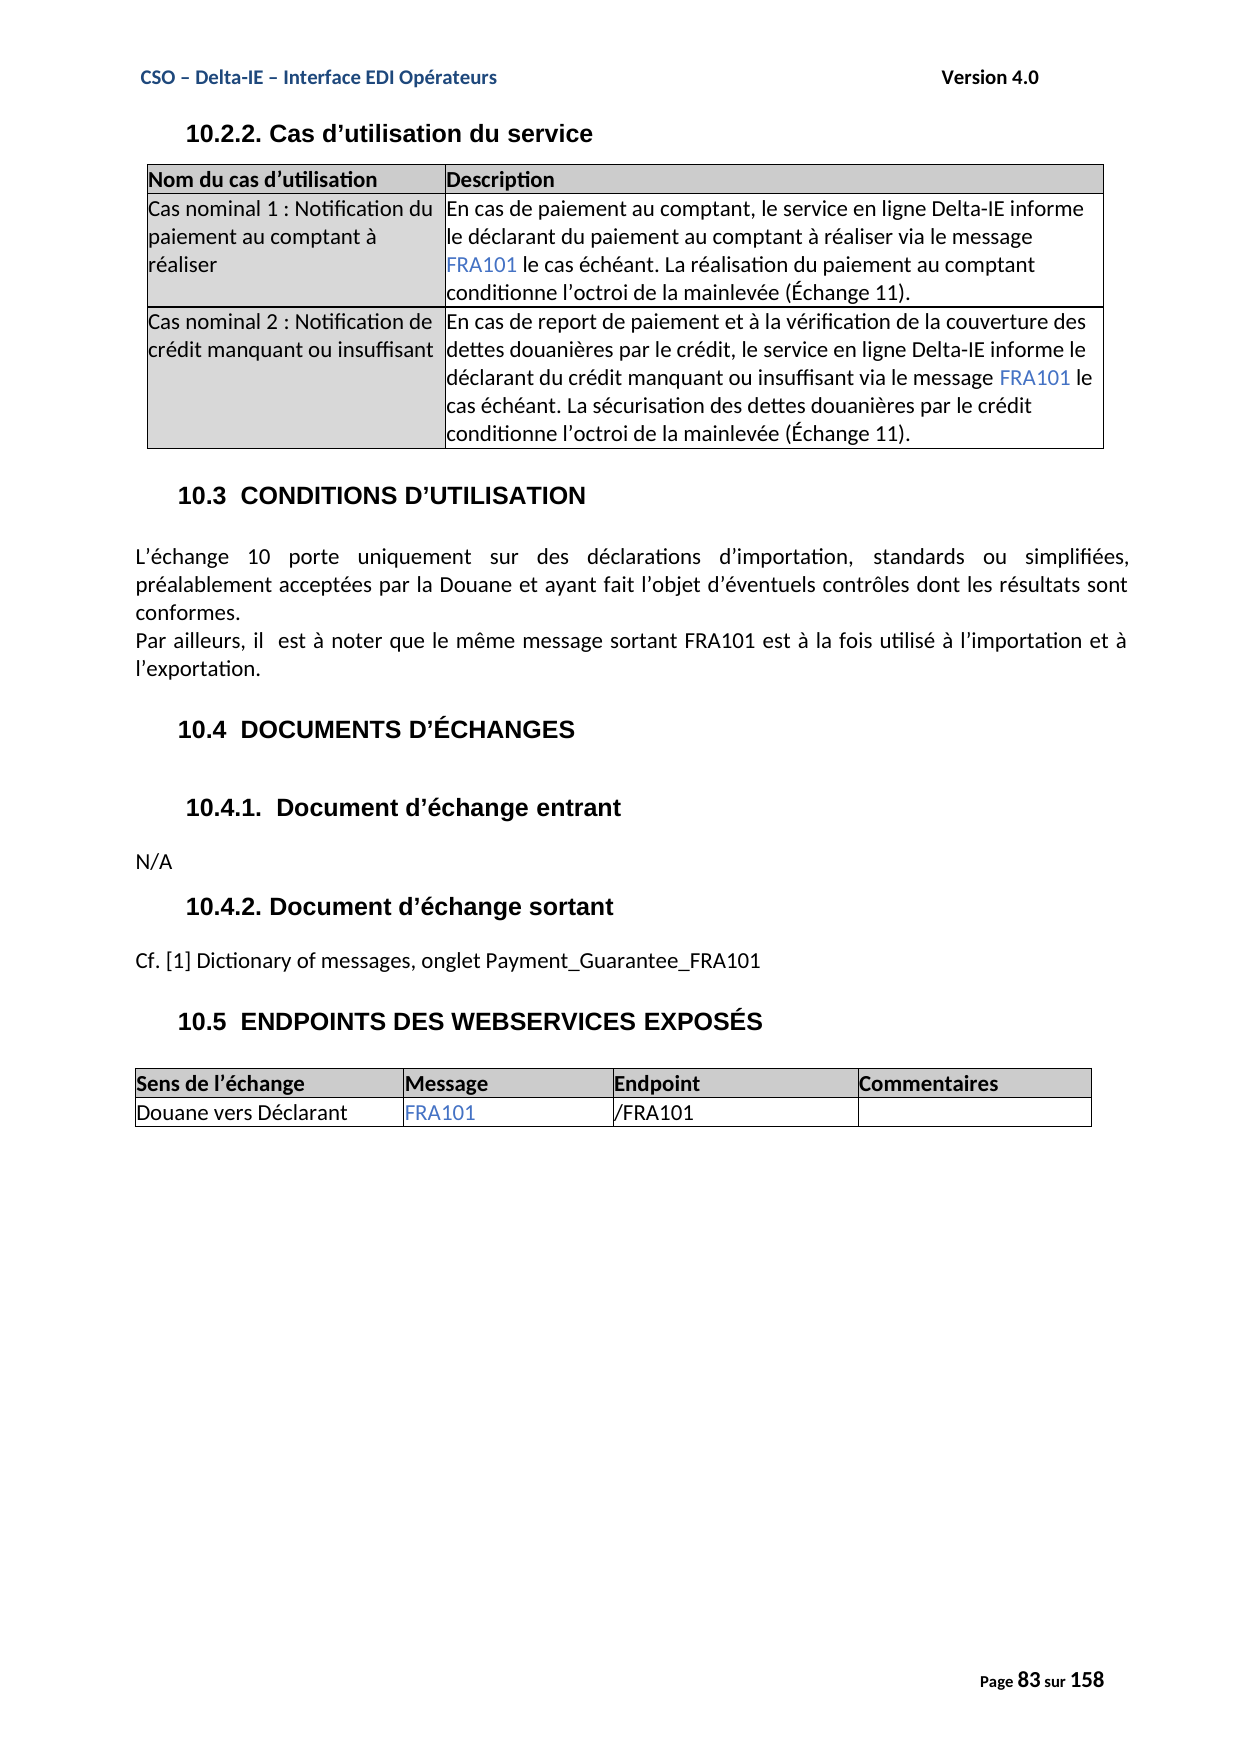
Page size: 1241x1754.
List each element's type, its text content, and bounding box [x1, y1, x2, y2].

subtitle Document d’échange entrant [186, 792, 1130, 821]
table_header Description [446, 165, 1103, 193]
subtitle ENDPOINTS DES WEBSERVICES EXPOSÉS [171, 1007, 1130, 1035]
text N/A [135, 847, 1130, 875]
subtitle Document d’échange sortant [186, 891, 1130, 920]
text Par ailleurs, il est à noter que le même message sortant FRA101 est à la fois utilisé à l’importation et à l’exportation. [135, 626, 1130, 682]
table_cell Douane vers Déclarant [136, 1098, 403, 1126]
table_header Nom du cas d’utilisation [148, 165, 445, 193]
text L’échange 10 porte uniquement sur des déclarations d’importation, standards ou simplifiées, préalablement acceptées par la Douane et ayant fait l’objet d’éventuels contrôles dont les résultats sont conformes. [135, 542, 1130, 626]
table_cell Cas nominal 1 : Notification du paiement au comptant à réaliser [148, 194, 445, 306]
table_cell En cas de paiement au comptant, le service en ligne Delta-IE informe le déclarant du paiement au comptant à réaliser via le message FRA101 le cas échéant. La réalisation du paiement au comptant conditionne l’octroi de la mainlevée (Échange 11). [446, 194, 1103, 306]
subtitle DOCUMENTS D’ÉCHANGES [171, 715, 1130, 744]
table_header Endpoint [614, 1069, 858, 1097]
subtitle Cas d’utilisation du service [186, 119, 1130, 148]
table_cell FRA101 [404, 1098, 613, 1126]
table_header Sens de l’échange [136, 1069, 403, 1097]
table_cell Cas nominal 2 : Notification de crédit manquant ou insuffisant [148, 308, 445, 448]
table_header Commentaires [859, 1069, 1091, 1097]
subtitle CONDITIONS D’UTILISATION [171, 481, 1130, 510]
table_cell [859, 1098, 1091, 1126]
table_cell /FRA101 [614, 1098, 858, 1126]
table_cell En cas de report de paiement et à la vérification de la couverture des dettes douanières par le crédit, le service en ligne Delta-IE informe le déclarant du crédit manquant ou insuffisant via le message FRA101 le cas échéant. La sécurisation des dettes douanières par le crédit conditionne l’octroi de la mainlevée (Échange 11). [446, 308, 1103, 448]
table_header Message [404, 1069, 613, 1097]
text Cf. [1] Dictionary of messages, onglet Payment_Guarantee_FRA101 [135, 946, 1130, 974]
